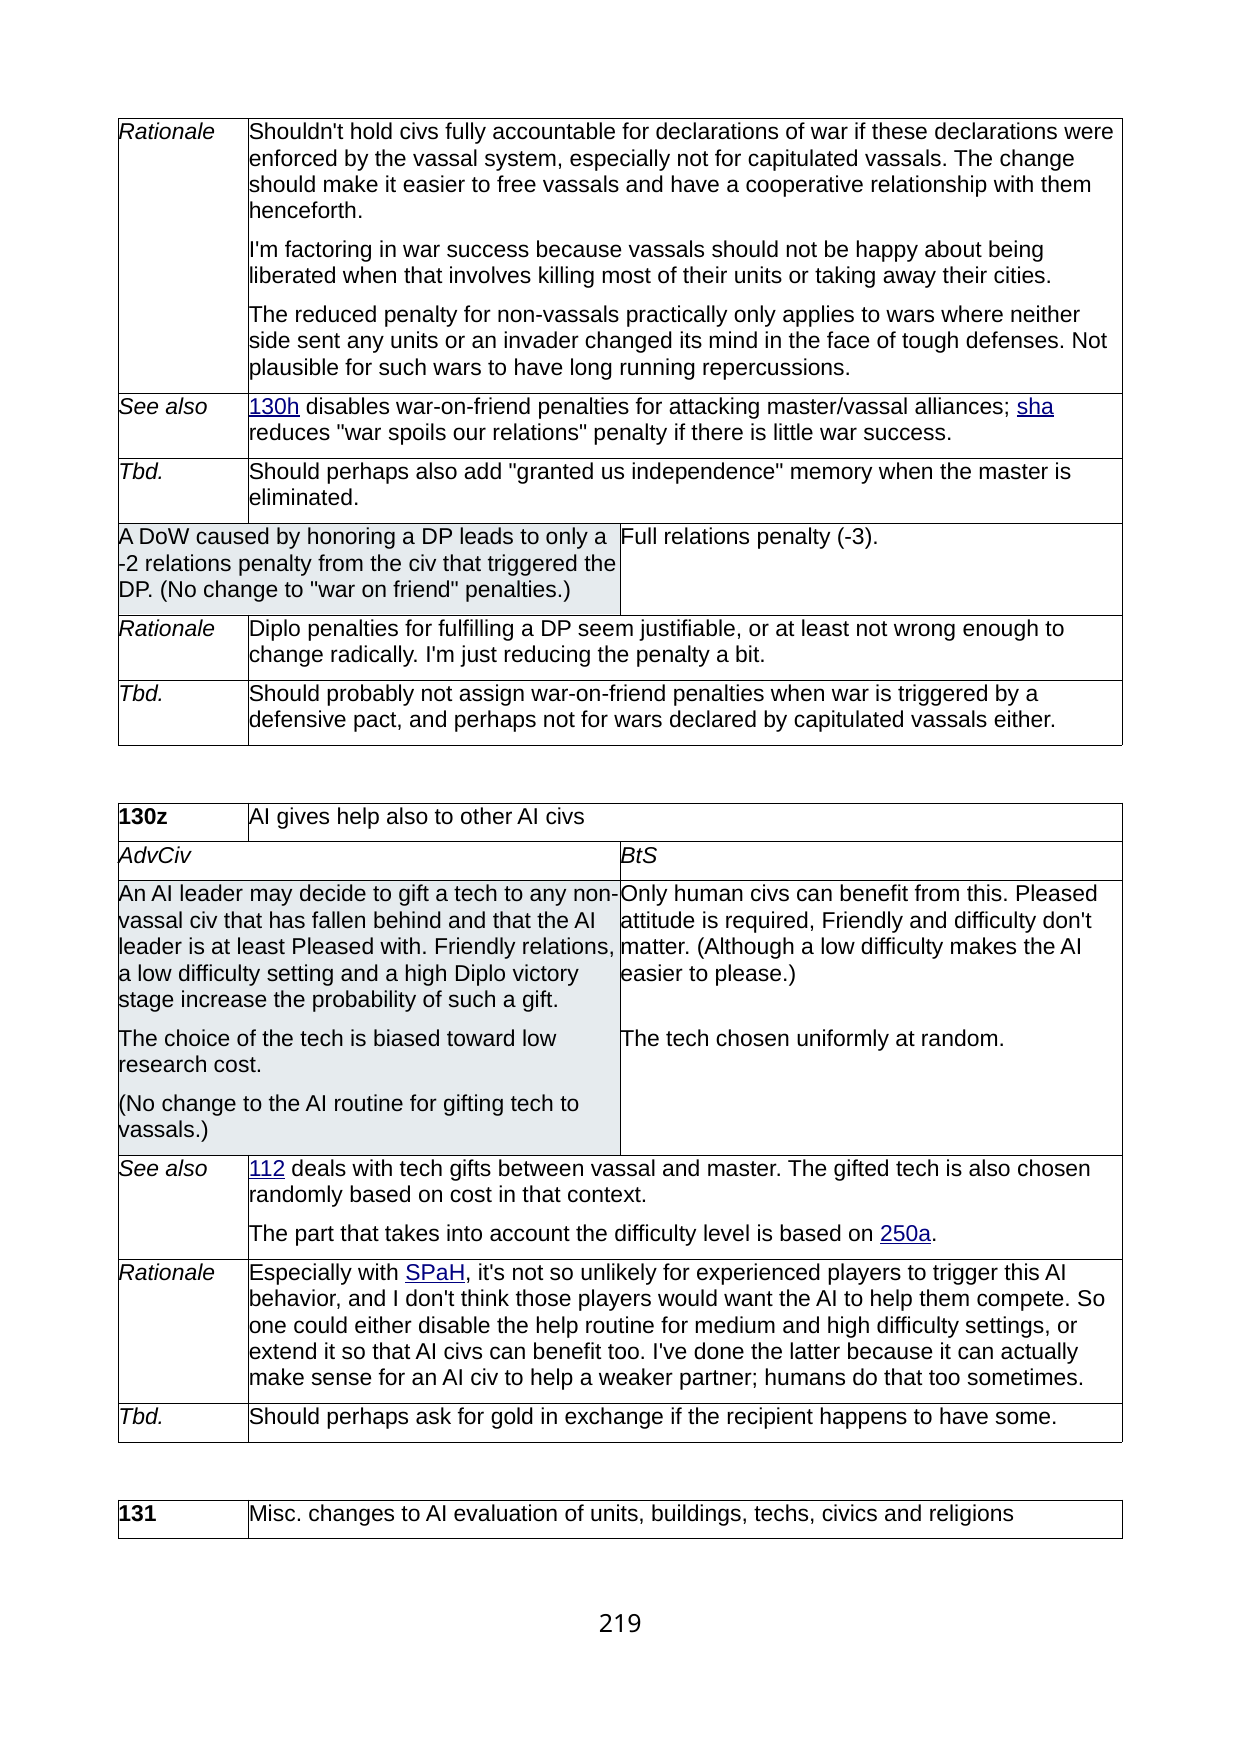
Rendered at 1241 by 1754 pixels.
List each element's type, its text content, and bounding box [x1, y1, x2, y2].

table_cell Should perhaps ask for gold in exchange if the recipient happens to have some. [249, 1404, 1122, 1442]
table_cell An AI leader may decide to gift a tech to any non-vassal civ that has fallen behind and that the AI leader is at least Pleased with. Friendly relations, a low difficulty setting and a high Diplo victory stage increase the probability of such a gift. The choice of the tech is biased toward low research cost. (No change to the AI routine for gifting tech to vassals.) [119, 881, 620, 1155]
table_header Misc. changes to AI evaluation of units, buildings, techs, civics and religions [249, 1501, 1122, 1538]
table_cell Diplo penalties for fulfilling a DP seem justifiable, or at least not wrong enough to change radically. I'm just reducing the penalty a bit. [249, 616, 1122, 680]
table_cell BtS [621, 842, 1122, 880]
table_cell A DoW caused by honoring a DP leads to only a -2 relations penalty from the civ that triggered the DP. (No change to "war on friend" penalties.) [119, 524, 620, 614]
table_cell Should perhaps also add "granted us independence" memory when the master is eliminated. [249, 459, 1122, 523]
table_cell See also [119, 394, 248, 458]
table_cell Tbd. [119, 1404, 248, 1442]
table_header AI gives help also to other AI civs [249, 804, 1122, 841]
table_cell Rationale [119, 119, 248, 393]
table_header 131 [119, 1501, 248, 1538]
table_cell Rationale [119, 616, 248, 680]
table_cell Should probably not assign war-on-friend penalties when war is triggered by a defensive pact, and perhaps not for wars declared by capitulated vassals either. [249, 681, 1122, 745]
table_cell Especially with SPaH, it's not so unlikely for experienced players to trigger this AI behavior, and I don't think those players would want the AI to help them compete. So one could either disable the help routine for medium and high difficulty settings, or extend it so that AI civs can benefit too. I've done the latter because it can actually make sense for an AI civ to help a weaker partner; humans do that too sometimes. [249, 1260, 1122, 1403]
table_cell 130h disables war-on-friend penalties for attacking master/vassal alliances; sha reduces "war spoils our relations" penalty if there is little war success. [249, 394, 1122, 458]
table_cell Tbd. [119, 459, 248, 523]
table_cell See also [119, 1156, 248, 1259]
table_header 130z [119, 804, 248, 841]
table_cell 112 deals with tech gifts between vassal and master. The gifted tech is also chosen randomly based on cost in that context. The part that takes into account the difficulty level is based on 250a. [249, 1156, 1122, 1259]
table_cell Rationale [119, 1260, 248, 1403]
table_cell Only human civs can benefit from this. Pleased attitude is required, Friendly and difficulty don't matter. (Although a low difficulty makes the AI easier to please.) The tech chosen uniformly at random. [621, 881, 1122, 1155]
table_cell Full relations penalty (-3). [621, 524, 1122, 614]
table_cell Tbd. [119, 681, 248, 745]
table_cell Shouldn't hold civs fully accountable for declarations of war if these declarations were enforced by the vassal system, especially not for capitulated vassals. The change should make it easier to free vassals and have a cooperative relationship with them henceforth. I'm factoring in war success because vassals should not be happy about being liberated when that involves killing most of their units or taking away their cities. The reduced penalty for non-vassals practically only applies to wars where neither side sent any units or an invader changed its mind in the face of tough defenses. Not plausible for such wars to have long running repercussions. [249, 119, 1122, 393]
table_cell AdvCiv [119, 842, 620, 880]
